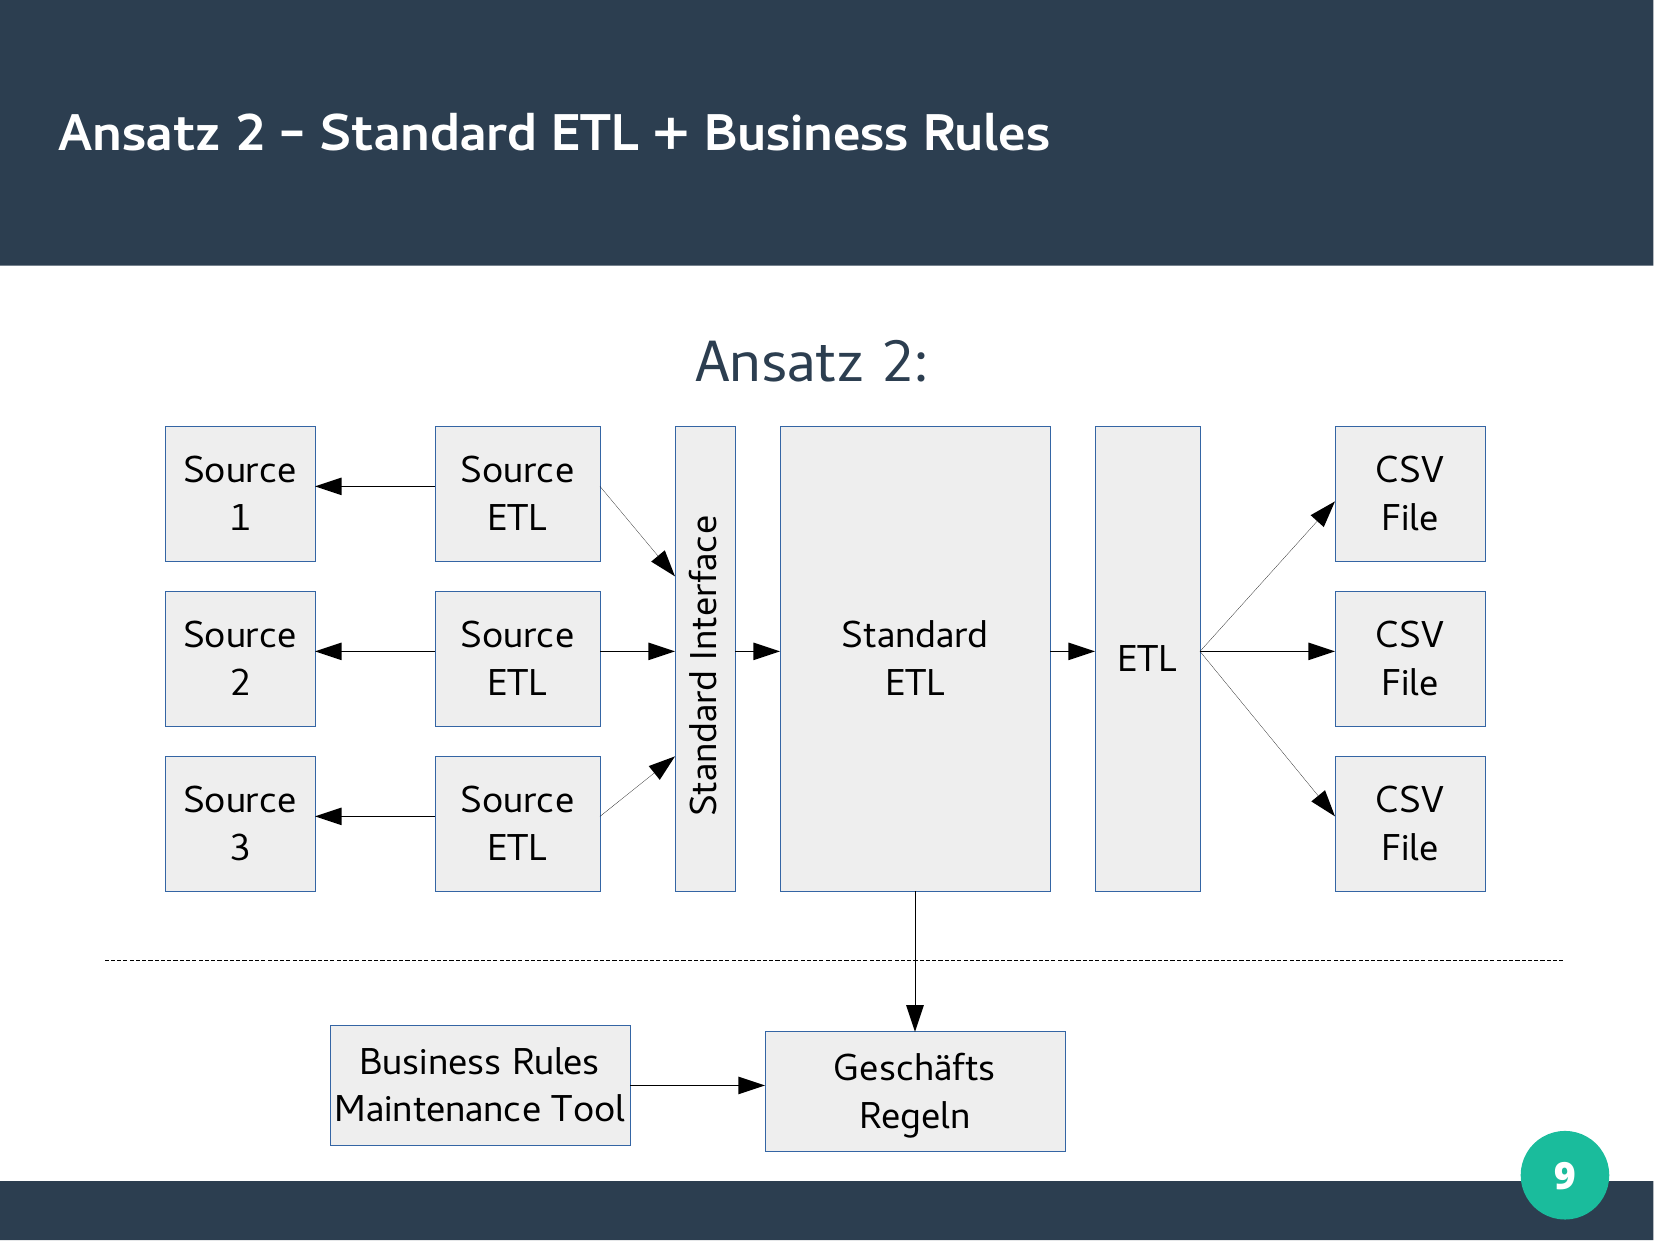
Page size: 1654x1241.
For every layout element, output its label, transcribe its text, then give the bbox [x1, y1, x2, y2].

text_box ETL [1095, 426, 1201, 892]
text_box Source ETL [435, 591, 601, 727]
text_box Source 1 [165, 426, 316, 562]
text_box Standard Interface [672, 426, 736, 832]
text_box Source 3 [165, 756, 316, 892]
text_box Source ETL [435, 756, 601, 892]
text_box Source ETL [435, 426, 601, 562]
title Ansatz 2 – Standard ETL + Business Rules [59, 59, 1595, 207]
subtitle Ansatz 2: [59, 324, 1565, 1093]
text_box Standard ETL [780, 426, 1051, 892]
text_box Source 2 [165, 591, 316, 727]
text_box Business Rules Maintenance Tool [330, 1025, 631, 1146]
text_box CSV File [1335, 591, 1486, 727]
text_box Geschäfts Regeln [765, 1031, 1066, 1152]
subtitle Ansatz 2: [631, 1086, 738, 1093]
text_box CSV File [1335, 756, 1486, 892]
text_box CSV File [1335, 426, 1486, 562]
